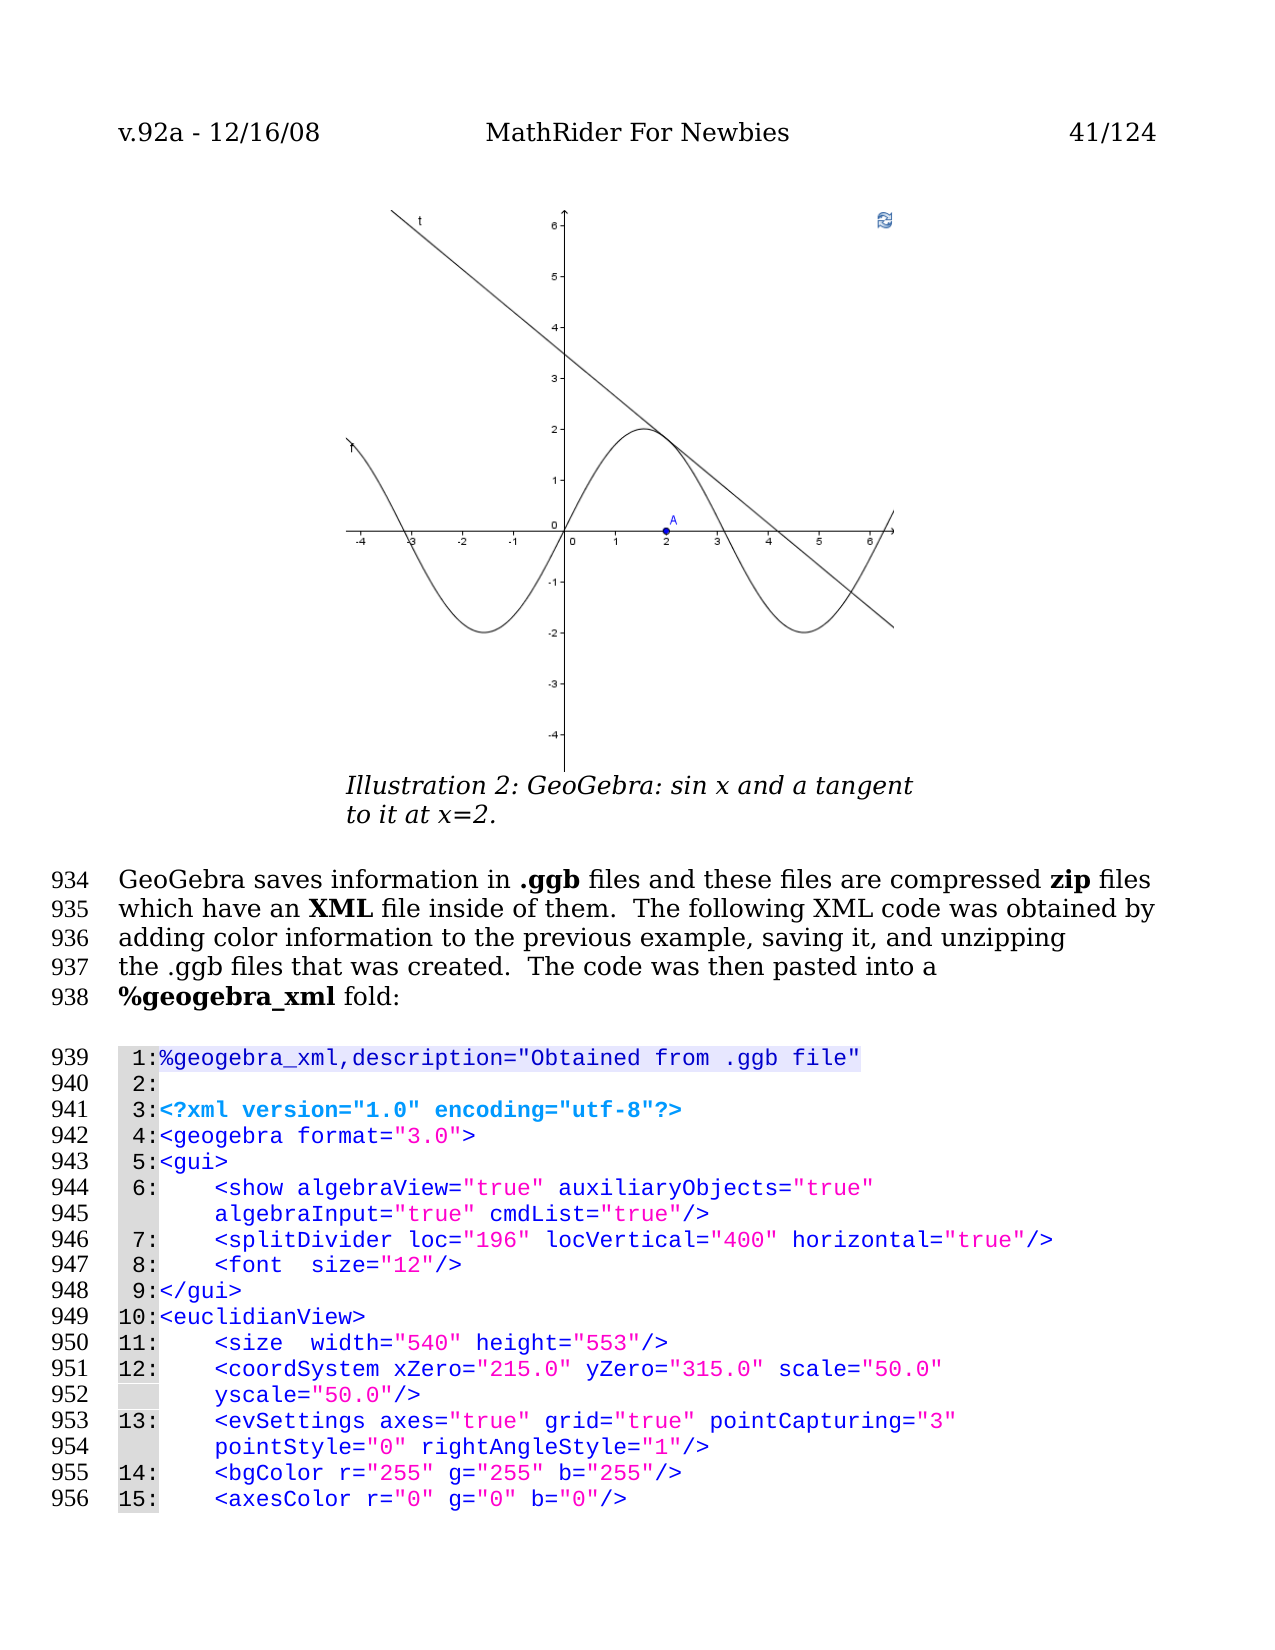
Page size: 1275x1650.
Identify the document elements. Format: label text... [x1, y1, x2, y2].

text pointStyle="0" rightAngleStyle="1"/> [118, 1435, 1157, 1461]
text Illustration 2: GeoGebra: sin x and a tangent to it at x=2. [346, 223, 929, 829]
text 4:<geogebra format="3.0"> [118, 1124, 1157, 1150]
text 5:<gui> [118, 1150, 1157, 1176]
text 15: <axesColor r="0" g="0" b="0"/> [118, 1487, 1157, 1513]
text 10:<euclidianView> [118, 1306, 1157, 1332]
text 8: <font size="12"/> [118, 1254, 1157, 1280]
text 1:%geogebra_xml,description="Obtained from .ggb file" [118, 1046, 1157, 1072]
text algebraInput="true" cmdList="true"/> [118, 1202, 1157, 1228]
text GeoGebra saves information in .ggb files and these files are compressed zip files which have an XML file inside of them. The following XML code was obtained by adding color information to the previous example, saving it, and unzipping the .ggb files that was created. The code was then pasted into a %geogebra_xml fold: [118, 865, 1157, 1011]
text 6: <show algebraView="true" auxiliaryObjects="true" [118, 1176, 1157, 1202]
text 9:</gui> [118, 1280, 1157, 1306]
text 12: <coordSystem xZero="215.0" yZero="315.0" scale="50.0" [118, 1358, 1157, 1383]
text yscale="50.0"/> [118, 1383, 1157, 1409]
text 11: <size width="540" height="553"/> [118, 1332, 1157, 1358]
text 14: <bgColor r="255" g="255" b="255"/> [118, 1461, 1157, 1487]
text 13: <evSettings axes="true" grid="true" pointCapturing="3" [118, 1409, 1157, 1435]
text 3:<?xml version="1.0" encoding="utf-8"?> [118, 1098, 1157, 1124]
text 2: [118, 1072, 1157, 1098]
text 7: <splitDivider loc="196" locVertical="400" horizontal="true"/> [118, 1228, 1157, 1254]
